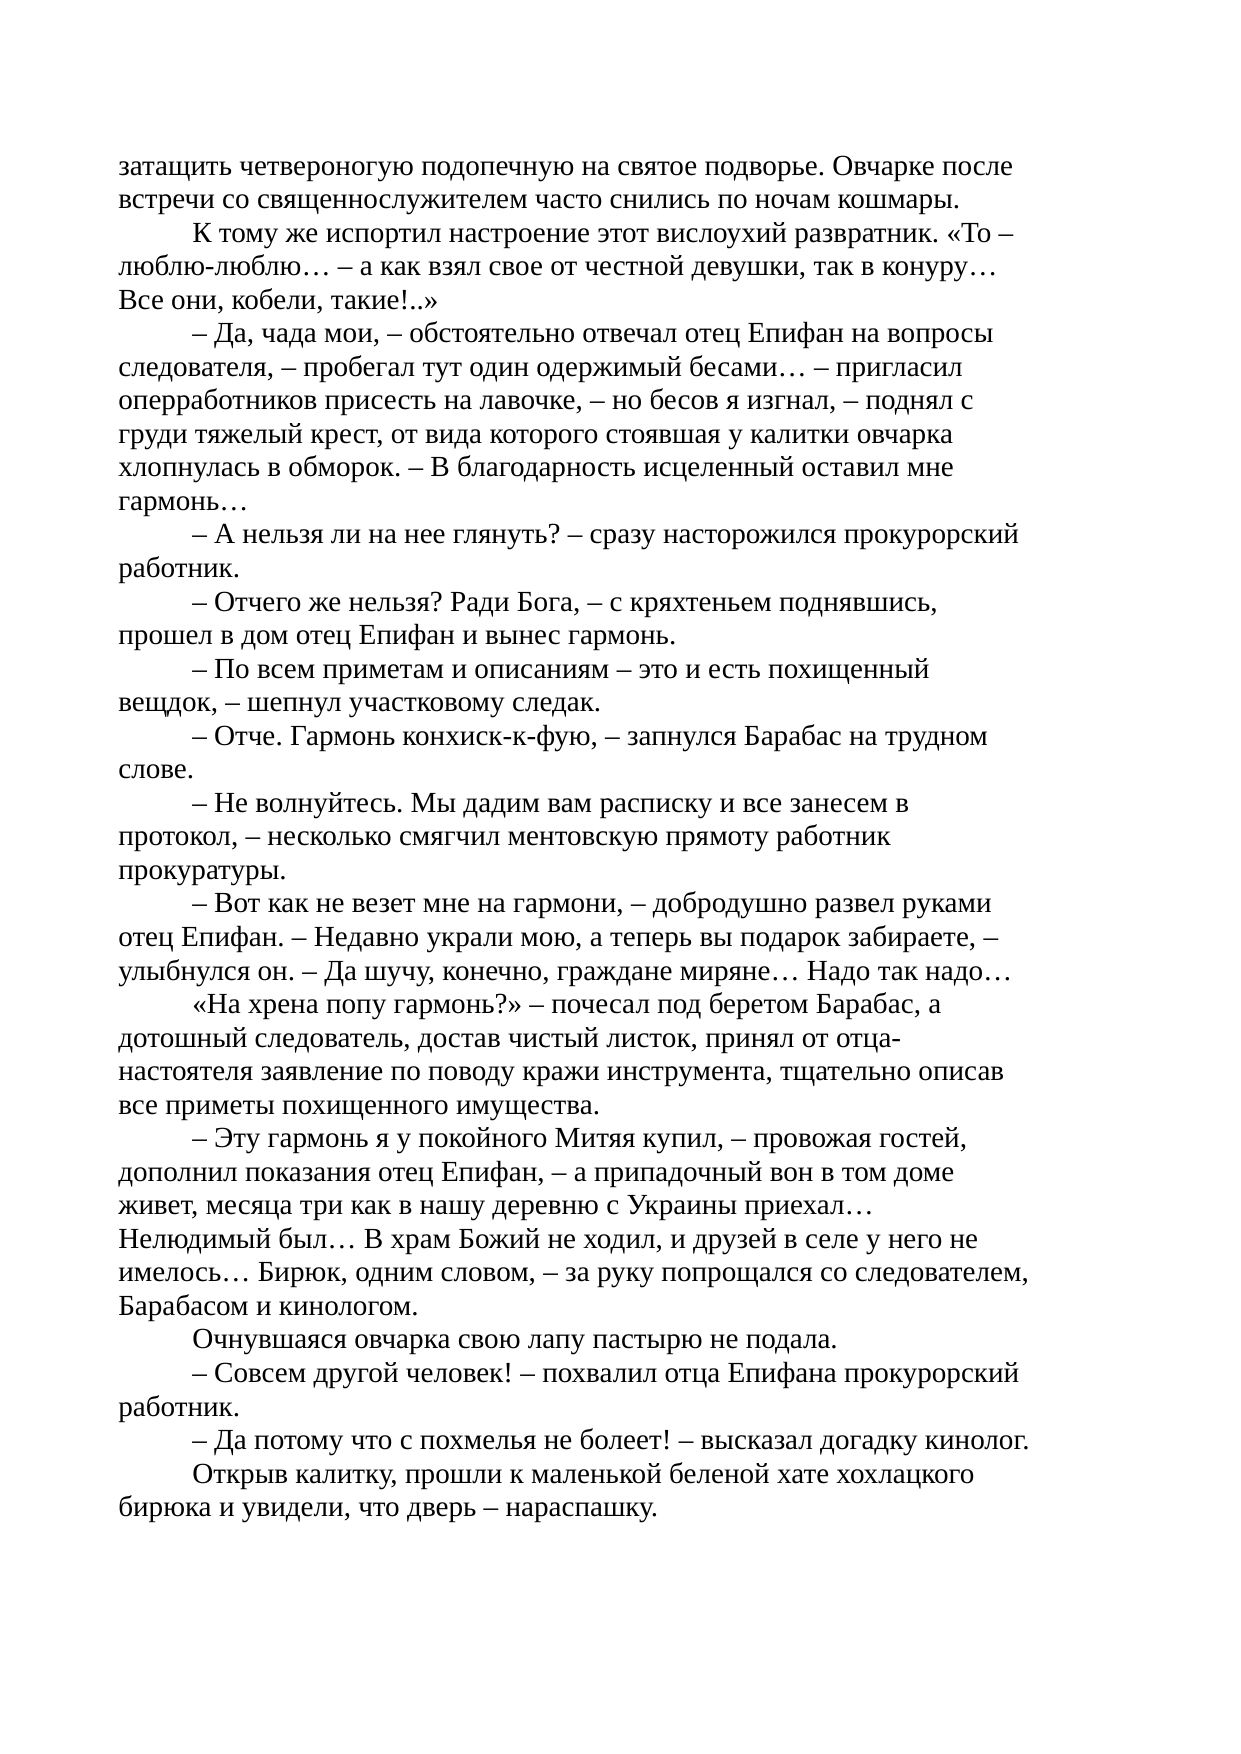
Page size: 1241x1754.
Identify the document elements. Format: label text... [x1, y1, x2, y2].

text – Эту гармонь я у покойного Митяя купил, – провожая гостей, дополнил показания отец Епифан, – а припадочный вон в том доме живет, месяца три как в нашу деревню с Украины приехал… Нелюдимый был… В храм Божий не ходил, и друзей в селе у него не имелось… Бирюк, одним словом, – за руку попрощался со следователем, Барабасом и кинологом. [118, 1120, 1033, 1322]
text – Да потому что с похмелья не болеет! – высказал догадку кинолог. [118, 1422, 1033, 1456]
text – Совсем другой человек! – похвалил отца Епифана прокурорский работник. [118, 1355, 1033, 1422]
text затащить четвероногую подопечную на святое подворье. Овчарке после встречи со священнослужителем часто снились по ночам кошмары. [118, 148, 1033, 215]
text – Отче. Гармонь конхиск-к-фую, – запнулся Барабас на трудном слове. [118, 718, 1033, 785]
text – По всем приметам и описаниям – это и есть похищенный вещдок, – шепнул участковому следак. [118, 651, 1033, 718]
text – Да, чада мои, – обстоятельно отвечал отец Епифан на вопросы следователя, – пробегал тут один одержимый бесами… – пригласил оперработников присесть на лавочке, – но бесов я изгнал, – поднял с груди тяжелый крест, от вида которого стоявшая у калитки овчарка хлопнулась в обморок. – В благодарность исцеленный оставил мне гармонь… [118, 315, 1033, 517]
text Очнувшаяся овчарка свою лапу пастырю не подала. [118, 1322, 1033, 1355]
text – Вот как не везет мне на гармони, – добродушно развел руками отец Епифан. – Недавно украли мою, а теперь вы подарок забираете, – улыбнулся он. – Да шучу, конечно, граждане миряне… Надо так надо… [118, 886, 1033, 986]
text – А нельзя ли на нее глянуть? – сразу насторожился прокурорский работник. [118, 517, 1033, 584]
text – Не волнуйтесь. Мы дадим вам расписку и все занесем в протокол, – несколько смягчил ментовскую прямоту работник прокуратуры. [118, 785, 1033, 886]
text Открыв калитку, прошли к маленькой беленой хате хохлацкого бирюка и увидели, что дверь – нараспашку. [118, 1456, 1033, 1523]
text «На хрена попу гармонь?» – почесал под беретом Барабас, а дотошный следователь, достав чистый листок, принял от отца-настоятеля заявление по поводу кражи инструмента, тщательно описав все приметы похищенного имущества. [118, 986, 1033, 1120]
text К тому же испортил настроение этот вислоухий развратник. «То – люблю-люблю… – а как взял свое от честной девушки, так в конуру… Все они, кобели, такие!..» [118, 215, 1033, 315]
text – Отчего же нельзя? Ради Бога, – с кряхтеньем поднявшись, прошел в дом отец Епифан и вынес гармонь. [118, 584, 1033, 651]
